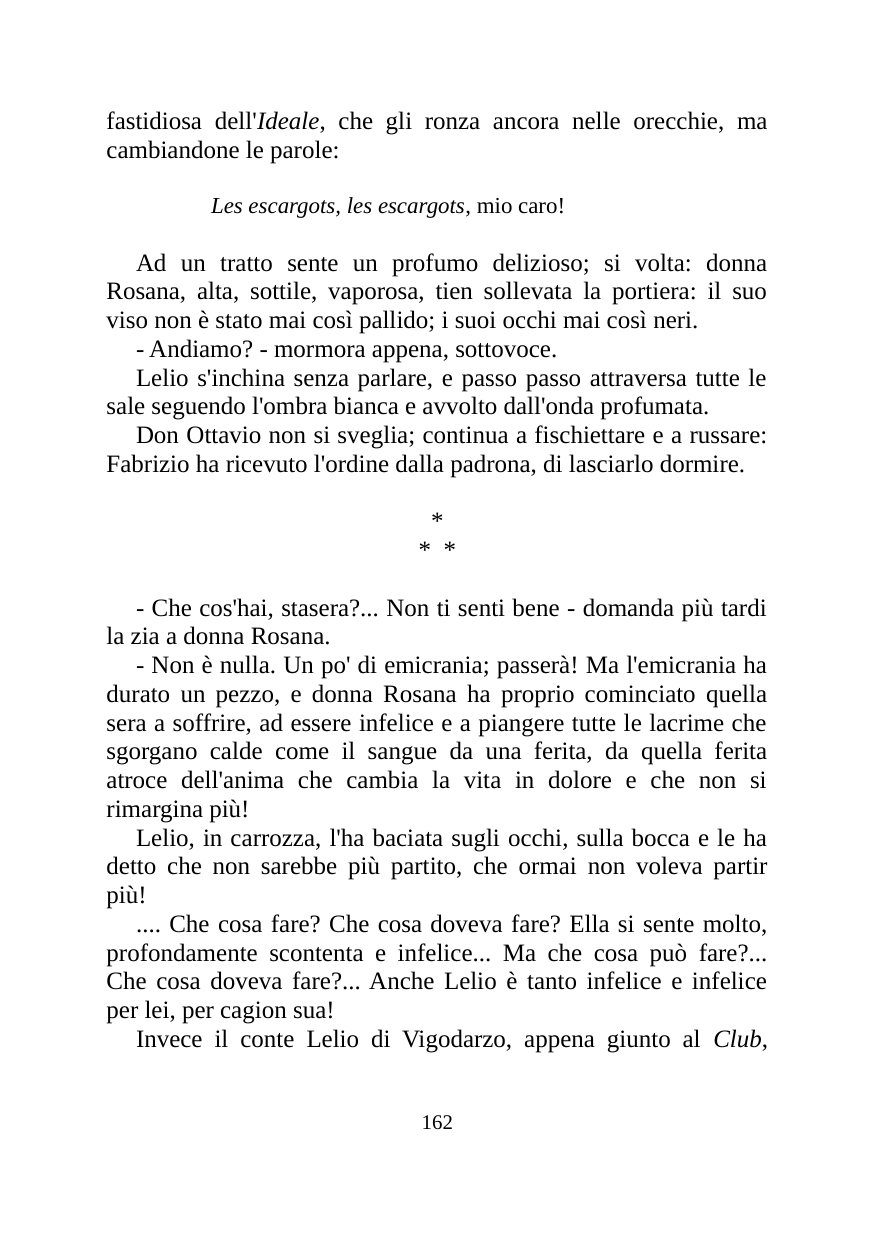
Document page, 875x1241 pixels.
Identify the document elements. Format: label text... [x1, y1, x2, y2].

text * * [106, 535, 768, 564]
text Invece il conte Lelio di Vigodarzo, appena giunto al Club, [106, 1024, 768, 1053]
text fastidiosa dell'Ideale, che gli ronza ancora nelle orecchie, ma cambiandone le parole: [106, 106, 768, 164]
text - Non è nulla. Un po' di emicrania; passerà! Ma l'emicrania ha durato un pezzo, e donna Rosana ha proprio cominciato quella sera a soffrire, ad essere infelice e a piangere tutte le lacrime che sgorgano calde come il sangue da una ferita, da quella ferita atroce dell'anima che cambia la vita in dolore e che non si rimargina più! [106, 650, 768, 823]
text Lelio s'inchina senza parlare, e passo passo attraversa tutte le sale seguendo l'ombra bianca e avvolto dall'onda profumata. [106, 363, 768, 420]
text Don Ottavio non si sveglia; continua a fischiettare e a russare: Fabrizio ha ricevuto l'ordine dalla padrona, di lasciarlo dormire. [106, 420, 768, 478]
text Lelio, in carrozza, l'ha baciata sugli occhi, sulla bocca e le ha detto che non sarebbe più partito, che ormai non voleva partir più! [106, 823, 768, 909]
text - Andiamo? - mormora appena, sottovoce. [106, 334, 768, 363]
text Ad un tratto sente un profumo delizioso; si volta: donna Rosana, alta, sottile, vaporosa, tien sollevata la portiera: il suo viso non è stato mai così pallido; i suoi occhi mai così neri. [106, 248, 768, 334]
text Les escargots, les escargots, mio caro! [181, 192, 768, 219]
text * [106, 506, 768, 535]
text .... Che cosa fare? Che cosa doveva fare? Ella si sente molto, profondamente scontenta e infelice... Ma che cosa può fare?... Che cosa doveva fare?... Anche Lelio è tanto infelice e infelice per lei, per cagion sua! [106, 909, 768, 1024]
text - Che cos'hai, stasera?... Non ti senti bene - domanda più tardi la zia a donna Rosana. [106, 593, 768, 650]
